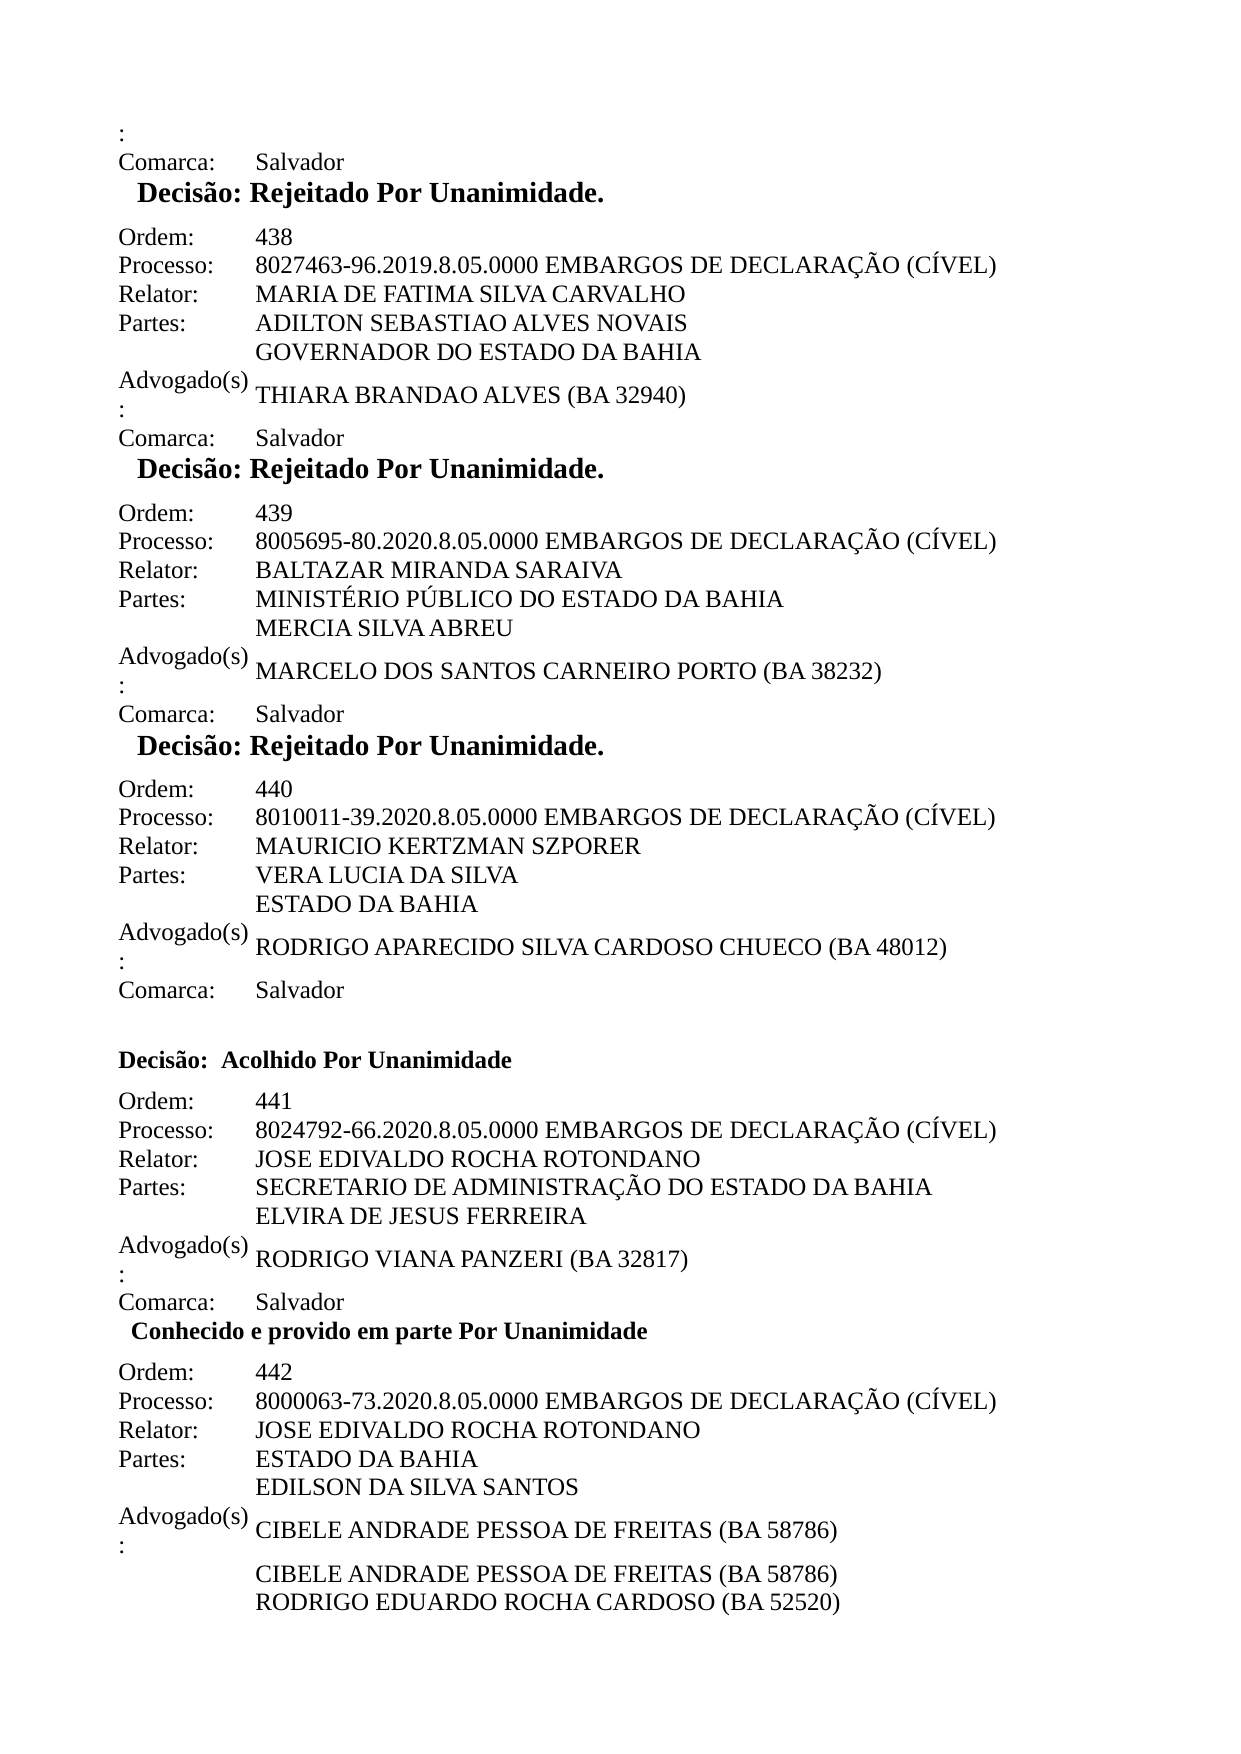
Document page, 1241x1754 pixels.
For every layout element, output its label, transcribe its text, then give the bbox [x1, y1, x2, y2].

table_cell Advogado(s): [118, 365, 255, 423]
table_cell MERCIA SILVA ABREU [255, 613, 997, 641]
table_cell Salvador [255, 975, 996, 1004]
table_cell Processo: [118, 1386, 255, 1415]
table_header 440 [255, 774, 996, 802]
table_header 438 [255, 222, 997, 250]
table_header Ordem: [118, 222, 255, 250]
table_cell Salvador [255, 423, 997, 452]
table_cell Relator: [118, 831, 255, 860]
table_cell Advogado(s): [118, 1501, 255, 1559]
table_cell Relator: [118, 279, 255, 308]
table_cell ESTADO DA BAHIA [255, 889, 996, 917]
table_cell Partes: [118, 1444, 255, 1472]
table_cell RODRIGO APARECIDO SILVA CARDOSO CHUECO (BA 48012) [255, 918, 996, 975]
table_cell Advogado(s): [118, 918, 255, 975]
table_cell MAURICIO KERTZMAN SZPORER [255, 831, 996, 860]
text Decisão: Rejeitado Por Unanimidade. [118, 728, 1101, 761]
table_header Ordem: [118, 498, 255, 526]
table_header Ordem: [118, 1086, 255, 1115]
table_header 442 [255, 1358, 997, 1386]
table_cell Processo: [118, 1115, 255, 1144]
table_header 439 [255, 498, 997, 526]
text Decisão: Rejeitado Por Unanimidade. [118, 176, 1101, 209]
text Conhecido e provido em parte Por Unanimidade [118, 1316, 1101, 1345]
table_cell [118, 1559, 255, 1587]
table_cell Advogado(s): [118, 1230, 255, 1287]
table_cell MARCELO DOS SANTOS CARNEIRO PORTO (BA 38232) [255, 641, 997, 699]
table_cell ADILTON SEBASTIAO ALVES NOVAIS [255, 308, 997, 337]
table_cell 8024792-66.2020.8.05.0000 EMBARGOS DE DECLARAÇÃO (CÍVEL) [255, 1115, 997, 1144]
text Decisão: Rejeitado Por Unanimidade. [118, 452, 1101, 485]
table_cell [118, 1473, 255, 1501]
table_cell [118, 889, 255, 917]
table_cell 8010011-39.2020.8.05.0000 EMBARGOS DE DECLARAÇÃO (CÍVEL) [255, 803, 996, 831]
table_header 441 [255, 1086, 997, 1115]
table_cell VERA LUCIA DA SILVA [255, 860, 996, 889]
table_cell SECRETARIO DE ADMINISTRAÇÃO DO ESTADO DA BAHIA [255, 1173, 997, 1201]
table_cell THIARA BRANDAO ALVES (BA 32940) [255, 365, 997, 423]
table_cell EDILSON DA SILVA SANTOS [255, 1473, 997, 1501]
table_cell Processo: [118, 526, 255, 555]
table_header Ordem: [118, 774, 255, 802]
table_cell Salvador [255, 1288, 997, 1316]
table_cell 8005695-80.2020.8.05.0000 EMBARGOS DE DECLARAÇÃO (CÍVEL) [255, 526, 997, 555]
table_cell Comarca: [118, 1288, 255, 1316]
table_cell Salvador [255, 147, 997, 176]
table_cell Relator: [118, 1144, 255, 1172]
table_cell CIBELE ANDRADE PESSOA DE FREITAS (BA 58786) [255, 1501, 997, 1559]
table_cell [118, 337, 255, 365]
table_cell Comarca: [118, 975, 255, 1004]
table_cell Relator: [118, 555, 255, 584]
table_cell Advogado(s): [118, 641, 255, 699]
table_cell Comarca: [118, 423, 255, 452]
table_cell 8000063-73.2020.8.05.0000 EMBARGOS DE DECLARAÇÃO (CÍVEL) [255, 1386, 997, 1415]
table_cell Comarca: [118, 699, 255, 728]
table_cell RODRIGO VIANA PANZERI (BA 32817) [255, 1230, 997, 1287]
table_cell BALTAZAR MIRANDA SARAIVA [255, 555, 997, 584]
table_cell Processo: [118, 803, 255, 831]
table_cell ELVIRA DE JESUS FERREIRA [255, 1201, 997, 1230]
table_cell GOVERNADOR DO ESTADO DA BAHIA [255, 337, 997, 365]
table_cell Partes: [118, 1173, 255, 1201]
table_cell [118, 613, 255, 641]
table_cell Relator: [118, 1415, 255, 1444]
table_cell 8027463-96.2019.8.05.0000 EMBARGOS DE DECLARAÇÃO (CÍVEL) [255, 250, 997, 279]
table_cell JOSE EDIVALDO ROCHA ROTONDANO [255, 1144, 997, 1172]
table_cell [118, 1588, 255, 1616]
table_cell Salvador [255, 699, 997, 728]
text Decisão: Acolhido Por Unanimidade [118, 1045, 1101, 1074]
table_header Ordem: [118, 1358, 255, 1386]
table_cell Processo: [118, 250, 255, 279]
table_cell : [118, 118, 255, 147]
table_cell Partes: [118, 584, 255, 613]
table_cell [118, 1201, 255, 1230]
table_cell [255, 118, 997, 147]
table_cell MARIA DE FATIMA SILVA CARVALHO [255, 279, 997, 308]
table_cell ESTADO DA BAHIA [255, 1444, 997, 1472]
table_cell MINISTÉRIO PÚBLICO DO ESTADO DA BAHIA [255, 584, 997, 613]
table_cell JOSE EDIVALDO ROCHA ROTONDANO [255, 1415, 997, 1444]
table_cell CIBELE ANDRADE PESSOA DE FREITAS (BA 58786) [255, 1559, 997, 1587]
table_cell Partes: [118, 308, 255, 337]
table_cell Comarca: [118, 147, 255, 176]
table_cell RODRIGO EDUARDO ROCHA CARDOSO (BA 52520) [255, 1588, 997, 1616]
table_cell Partes: [118, 860, 255, 889]
